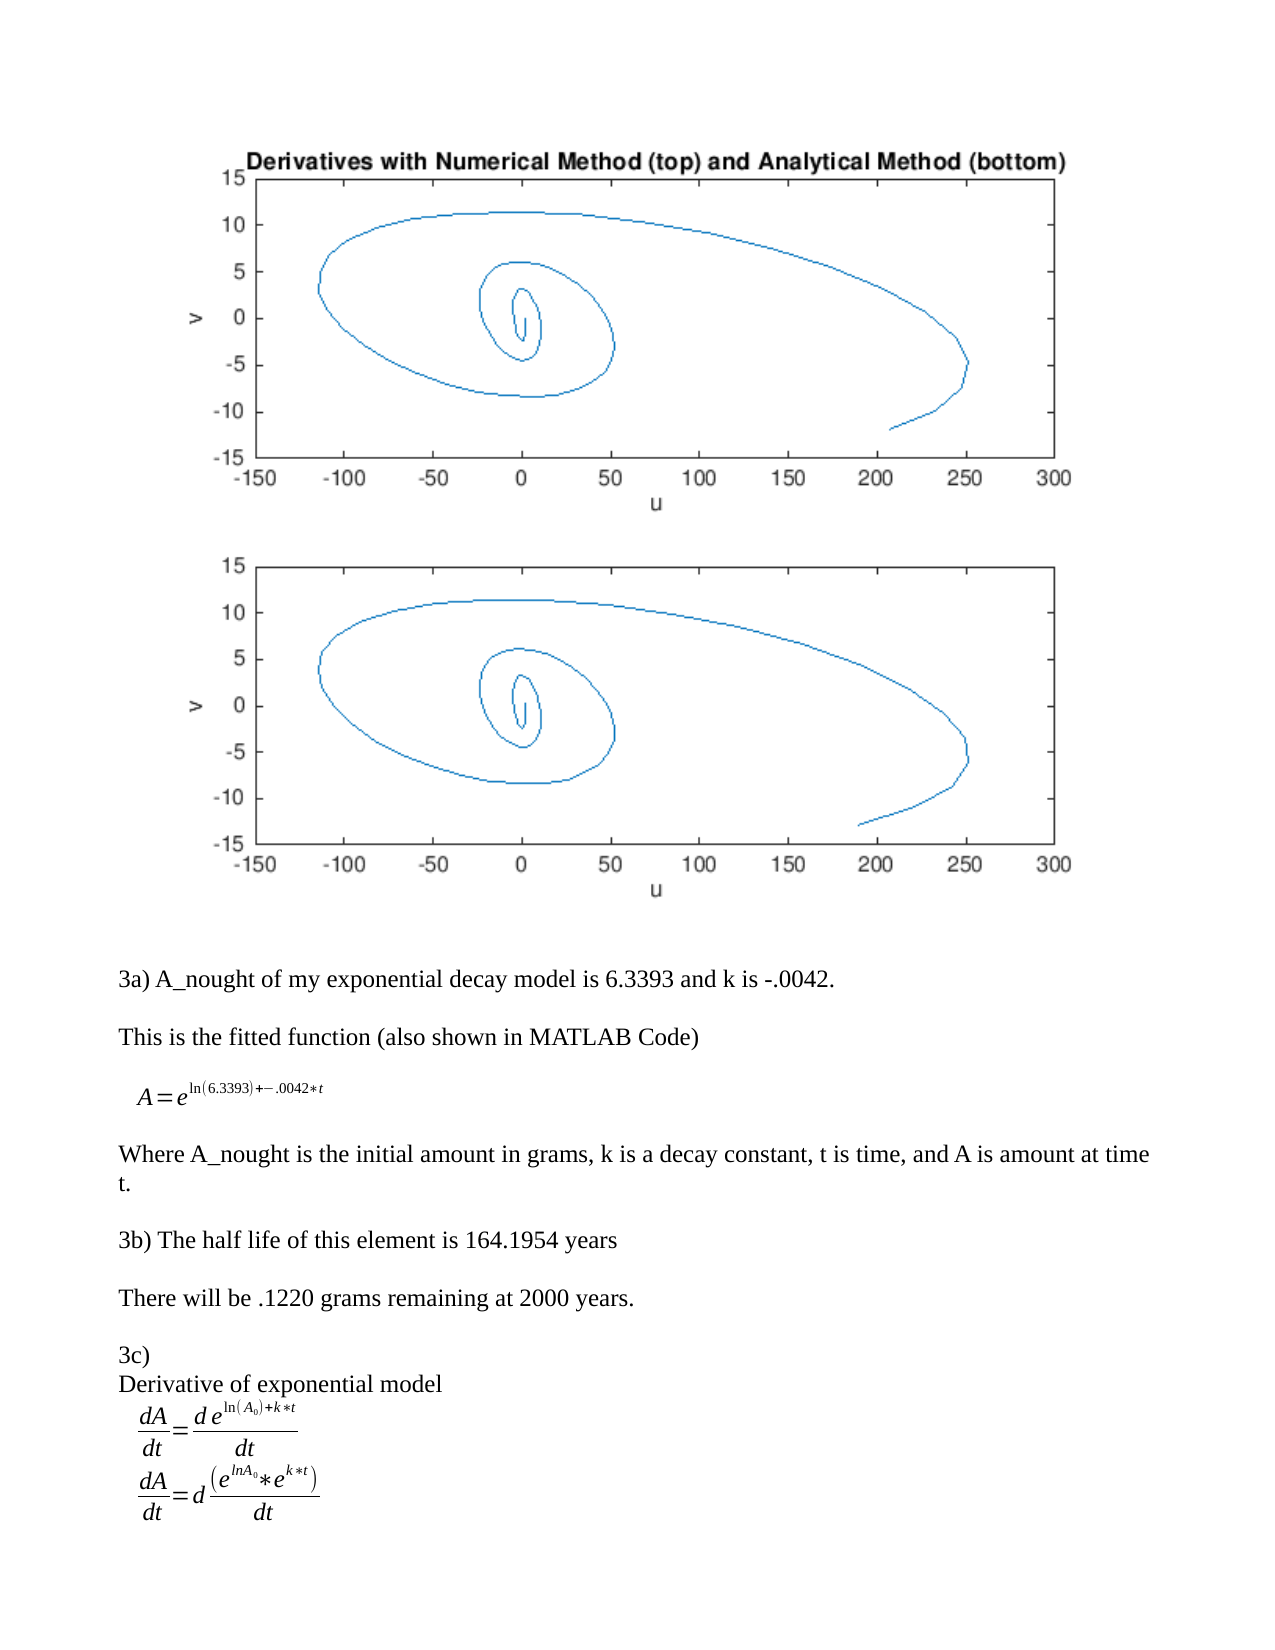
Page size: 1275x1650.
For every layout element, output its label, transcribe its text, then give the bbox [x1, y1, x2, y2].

text 3a) A_nought of my exponential decay model is 6.3393 and k is -.0042. [118, 964, 1157, 993]
text There will be .1220 grams remaining at 2000 years. [118, 1283, 1157, 1312]
text This is the fitted function (also shown in MATLAB Code) [118, 1022, 1157, 1050]
picture [121, 118, 1154, 936]
text 3b) The half life of this element is 164.1954 years [118, 1226, 1157, 1254]
text 3c) [118, 1341, 1157, 1369]
text Where A_nought is the initial amount in grams, k is a decay constant, t is time, and A is amount at time t. [118, 1139, 1157, 1197]
text Derivative of exponential model [118, 1369, 1157, 1398]
